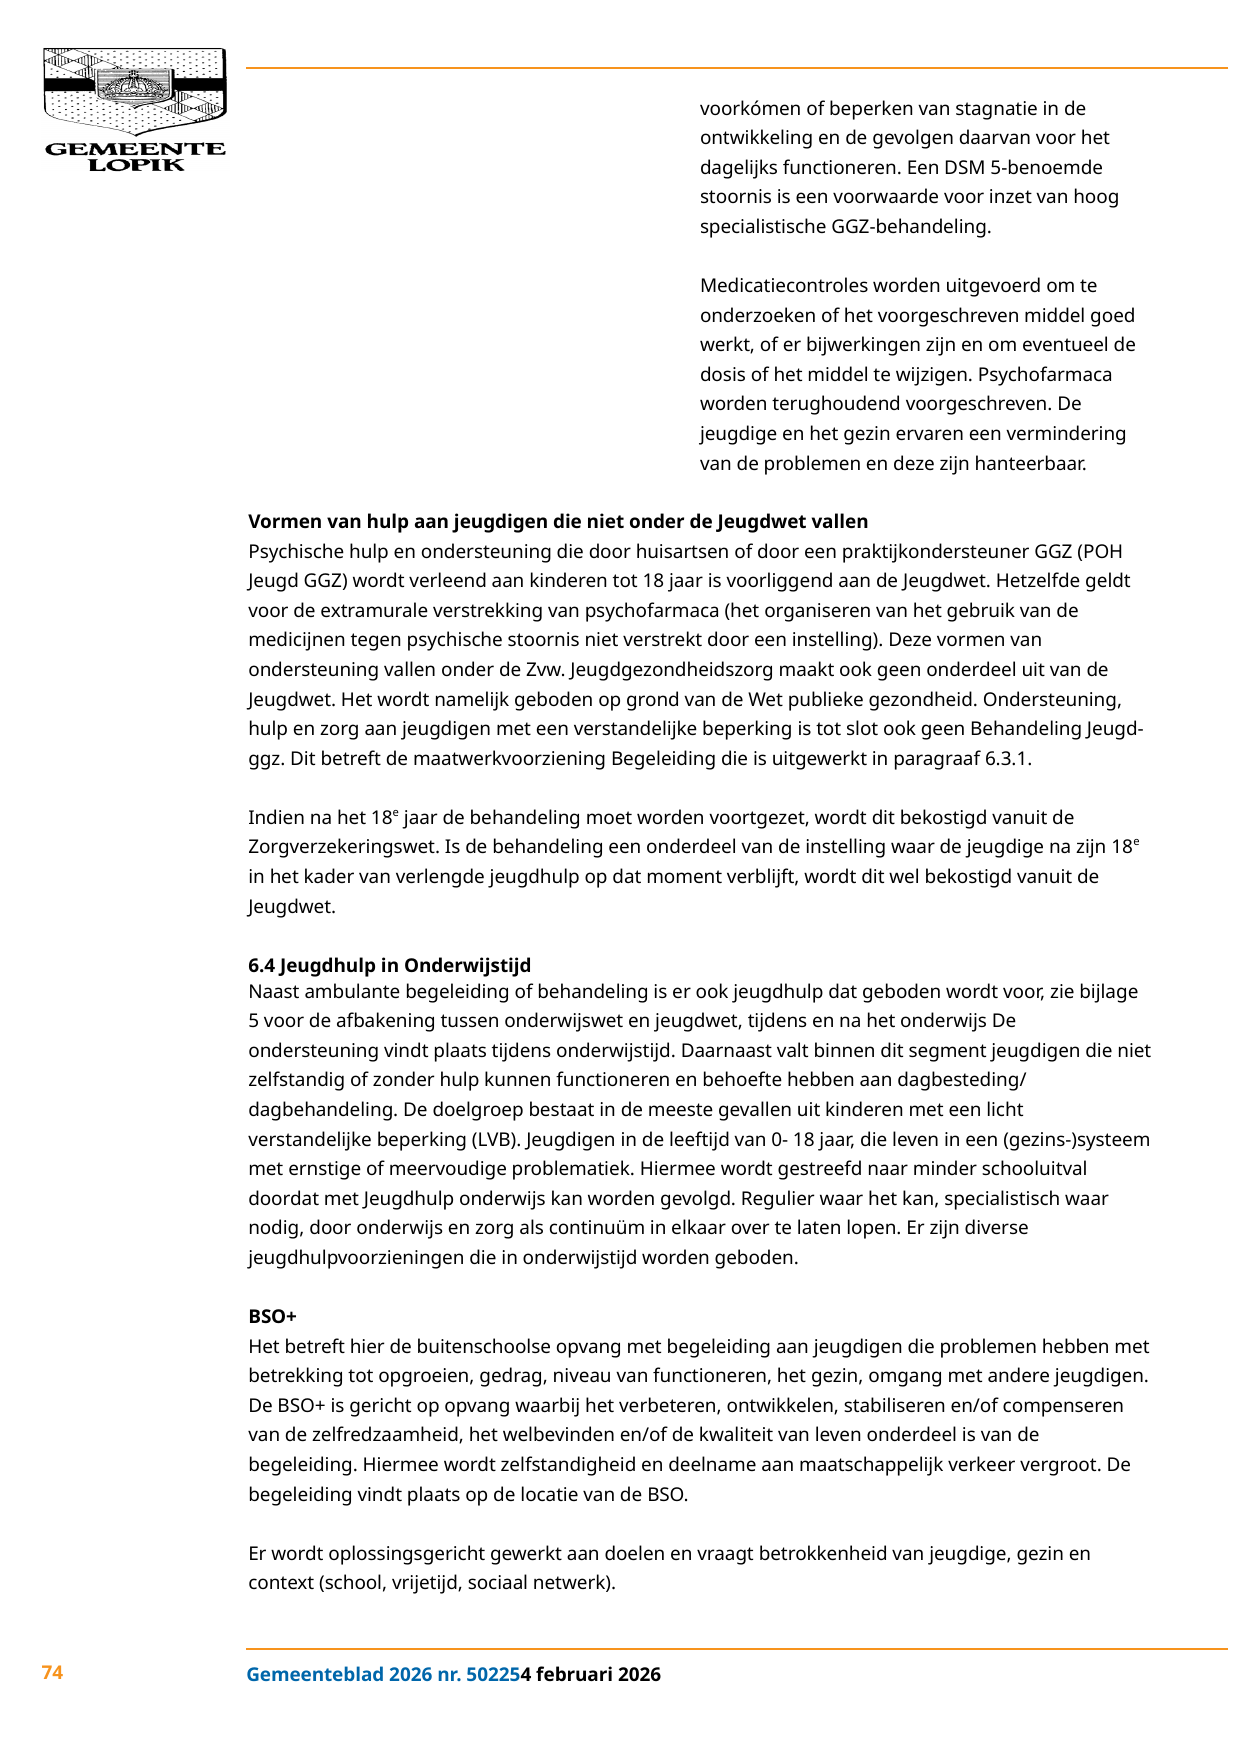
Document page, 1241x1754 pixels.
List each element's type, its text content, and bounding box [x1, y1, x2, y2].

text Het betreft hier de buitenschoolse opvang met begeleiding aan jeugdigen die problemen hebben met betrekking tot opgroeien, gedrag, niveau van functioneren, het gezin, omgang met andere jeugdigen. De BSO+ is gericht op opvang waarbij het verbeteren, ontwikkelen, stabiliseren en/of compenseren van de zelfredzaamheid, het welbevinden en/of de kwaliteit van leven onderdeel is van de begeleiding. Hiermee wordt zelfstandigheid en deelname aan maatschappelijk verkeer vergroot. De begeleiding vindt plaats op de locatie van de BSO. [248, 1333, 1152, 1506]
text Er wordt oplossingsgericht gewerkt aan doelen en vraagt betrokkenheid van jeugdige, gezin en context (school, vrijetijd, sociaal netwerk). [248, 1540, 1152, 1595]
text BSO+ [248, 1303, 1152, 1329]
text Vormen van hulp aan jeugdigen die niet onder de Jeugdwet vallen [248, 508, 1152, 534]
text Naast ambulante begeleiding of behandeling is er ook jeugdhulp dat geboden wordt voor, zie bijlage 5 voor de afbakening tussen onderwijswet en jeugdwet, tijdens en na het onderwijs De ondersteuning vindt plaats tijdens onderwijstijd. Daarnaast valt binnen dit segment jeugdigen die niet zelfstandig of zonder hulp kunnen functioneren en behoefte hebben aan dagbesteding/ dagbehandeling. De doelgroep bestaat in de meeste gevallen uit kinderen met een licht verstandelijke beperking (LVB). Jeugdigen in de leeftijd van 0- 18 jaar, die leven in een (gezins-)systeem met ernstige of meervoudige problematiek. Hiermee wordt gestreefd naar minder schooluitval doordat met Jeugdhulp onderwijs kan worden gevolgd. Regulier waar het kan, specialistisch waar nodig, door onderwijs en zorg als continuüm in elkaar over te laten lopen. Er zijn diverse jeugdhulpvoorzieningen die in onderwijstijd worden geboden. [248, 978, 1152, 1270]
picture [41, 47, 231, 172]
text 6.4 Jeugdhulp in Onderwijstijd [248, 952, 1152, 978]
table_cell [248, 95, 700, 476]
table_cell voorkómen of beperken van stagnatie in de ontwikkeling en de gevolgen daarvan voor het dagelijks functioneren. Een DSM 5-benoemde stoornis is een voorwaarde voor inzet van hoog specialistische GGZ-behandeling. Medicatiecontroles worden uitgevoerd om te onderzoeken of het voorgeschreven middel goed werkt, of er bijwerkingen zijn en om eventueel de dosis of het middel te wijzigen. Psychofarmaca worden terughoudend voorgeschreven. De jeugdige en het gezin ervaren een vermindering van de problemen en deze zijn hanteerbaar. [700, 95, 1152, 476]
text Psychische hulp en ondersteuning die door huisartsen of door een praktijkondersteuner GGZ (POH Jeugd GGZ) wordt verleend aan kinderen tot 18 jaar is voorliggend aan de Jeugdwet. Hetzelfde geldt voor de extramurale verstrekking van psychofarmaca (het organiseren van het gebruik van de medicijnen tegen psychische stoornis niet verstrekt door een instelling). Deze vormen van ondersteuning vallen onder de Zvw. Jeugdgezondheidszorg maakt ook geen onderdeel uit van de Jeugdwet. Het wordt namelijk geboden op grond van de Wet publieke gezondheid. Ondersteuning, hulp en zorg aan jeugdigen met een verstandelijke beperking is tot slot ook geen Behandeling Jeugd-ggz. Dit betreft de maatwerkvoorziening Begeleiding die is uitgewerkt in paragraaf 6.3.1. [248, 538, 1152, 771]
text Indien na het 18e jaar de behandeling moet worden voortgezet, wordt dit bekostigd vanuit de Zorgverzekeringswet. Is de behandeling een onderdeel van de instelling waar de jeugdige na zijn 18e in het kader van verlengde jeugdhulp op dat moment verblijft, wordt dit wel bekostigd vanuit de Jeugdwet. [248, 804, 1152, 919]
